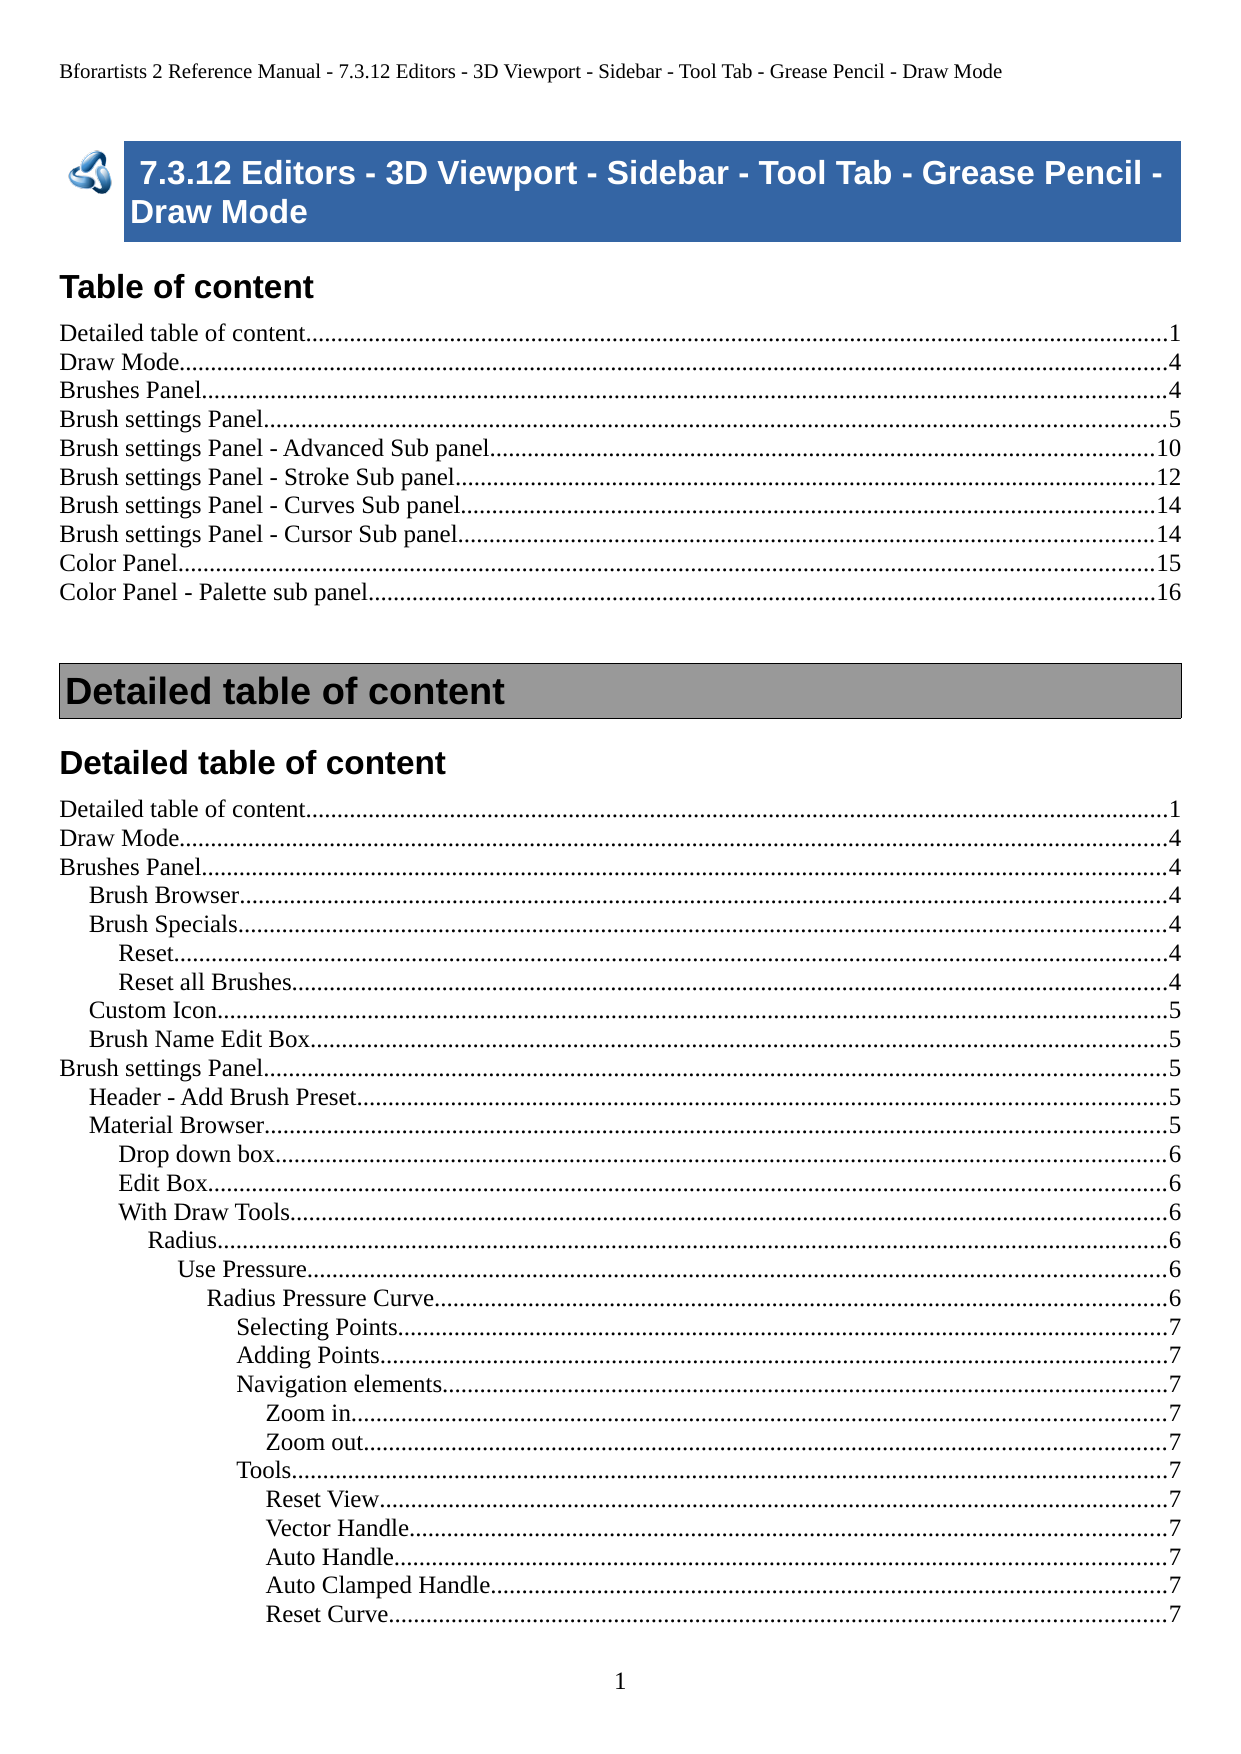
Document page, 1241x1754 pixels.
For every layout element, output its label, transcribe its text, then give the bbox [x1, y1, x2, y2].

table_header Detailed table of content [60, 664, 1181, 718]
text Reset all Brushes 4 [118, 967, 1181, 995]
text Brushes Panel 4 [59, 375, 1181, 404]
text With Draw Tools 6 [118, 1197, 1181, 1225]
text Radius Pressure Curve 6 [206, 1283, 1181, 1312]
text Detailed table of content 1 [59, 318, 1181, 347]
text Brush settings Panel 5 [59, 404, 1181, 433]
subtitle Table of content [59, 267, 1181, 305]
text Brush Name Edit Box 5 [88, 1024, 1181, 1053]
text Radius 6 [147, 1225, 1181, 1254]
text Zoom in 7 [265, 1398, 1181, 1427]
text Brush Browser 4 [88, 880, 1181, 909]
text Reset 4 [118, 938, 1181, 967]
text Edit Box 6 [118, 1168, 1181, 1197]
text Use Pressure 6 [177, 1254, 1181, 1283]
text Header - Add Brush Preset 5 [88, 1082, 1181, 1110]
text Detailed table of content 1 [59, 794, 1181, 823]
text Draw Mode 4 [59, 823, 1181, 852]
text Brush settings Panel - Advanced Sub panel 10 [59, 433, 1181, 462]
text Brush settings Panel - Curves Sub panel 14 [59, 490, 1181, 519]
text Brushes Panel 4 [59, 852, 1181, 880]
text Material Browser 5 [88, 1110, 1181, 1139]
text Adding Points 7 [236, 1340, 1181, 1369]
text Brush settings Panel - Stroke Sub panel 12 [59, 462, 1181, 490]
text Brush Specials 4 [88, 909, 1181, 938]
text Color Panel 15 [59, 548, 1181, 577]
text Brush settings Panel - Cursor Sub panel 14 [59, 519, 1181, 548]
text Reset Curve 7 [265, 1599, 1181, 1628]
text Reset View 7 [265, 1484, 1181, 1513]
text Custom Icon 5 [88, 995, 1181, 1024]
text Zoom out 7 [265, 1427, 1181, 1455]
subtitle Detailed table of content [59, 743, 1181, 782]
text Color Panel - Palette sub panel 16 [59, 577, 1181, 605]
text Navigation elements 7 [236, 1369, 1181, 1398]
table_header 7.3.12 Editors - 3D Viewport - Sidebar - Tool Tab - Grease Pencil - Draw Mode [124, 141, 1181, 242]
text Vector Handle 7 [265, 1513, 1181, 1542]
text Auto Handle 7 [265, 1542, 1181, 1570]
text Drop down box 6 [118, 1139, 1181, 1168]
text Tools 7 [236, 1455, 1181, 1484]
text Brush settings Panel 5 [59, 1053, 1181, 1082]
text Draw Mode 4 [59, 347, 1181, 375]
table_header [59, 141, 124, 242]
text Selecting Points 7 [236, 1312, 1181, 1340]
picture [65, 147, 114, 197]
text Auto Clamped Handle 7 [265, 1570, 1181, 1599]
